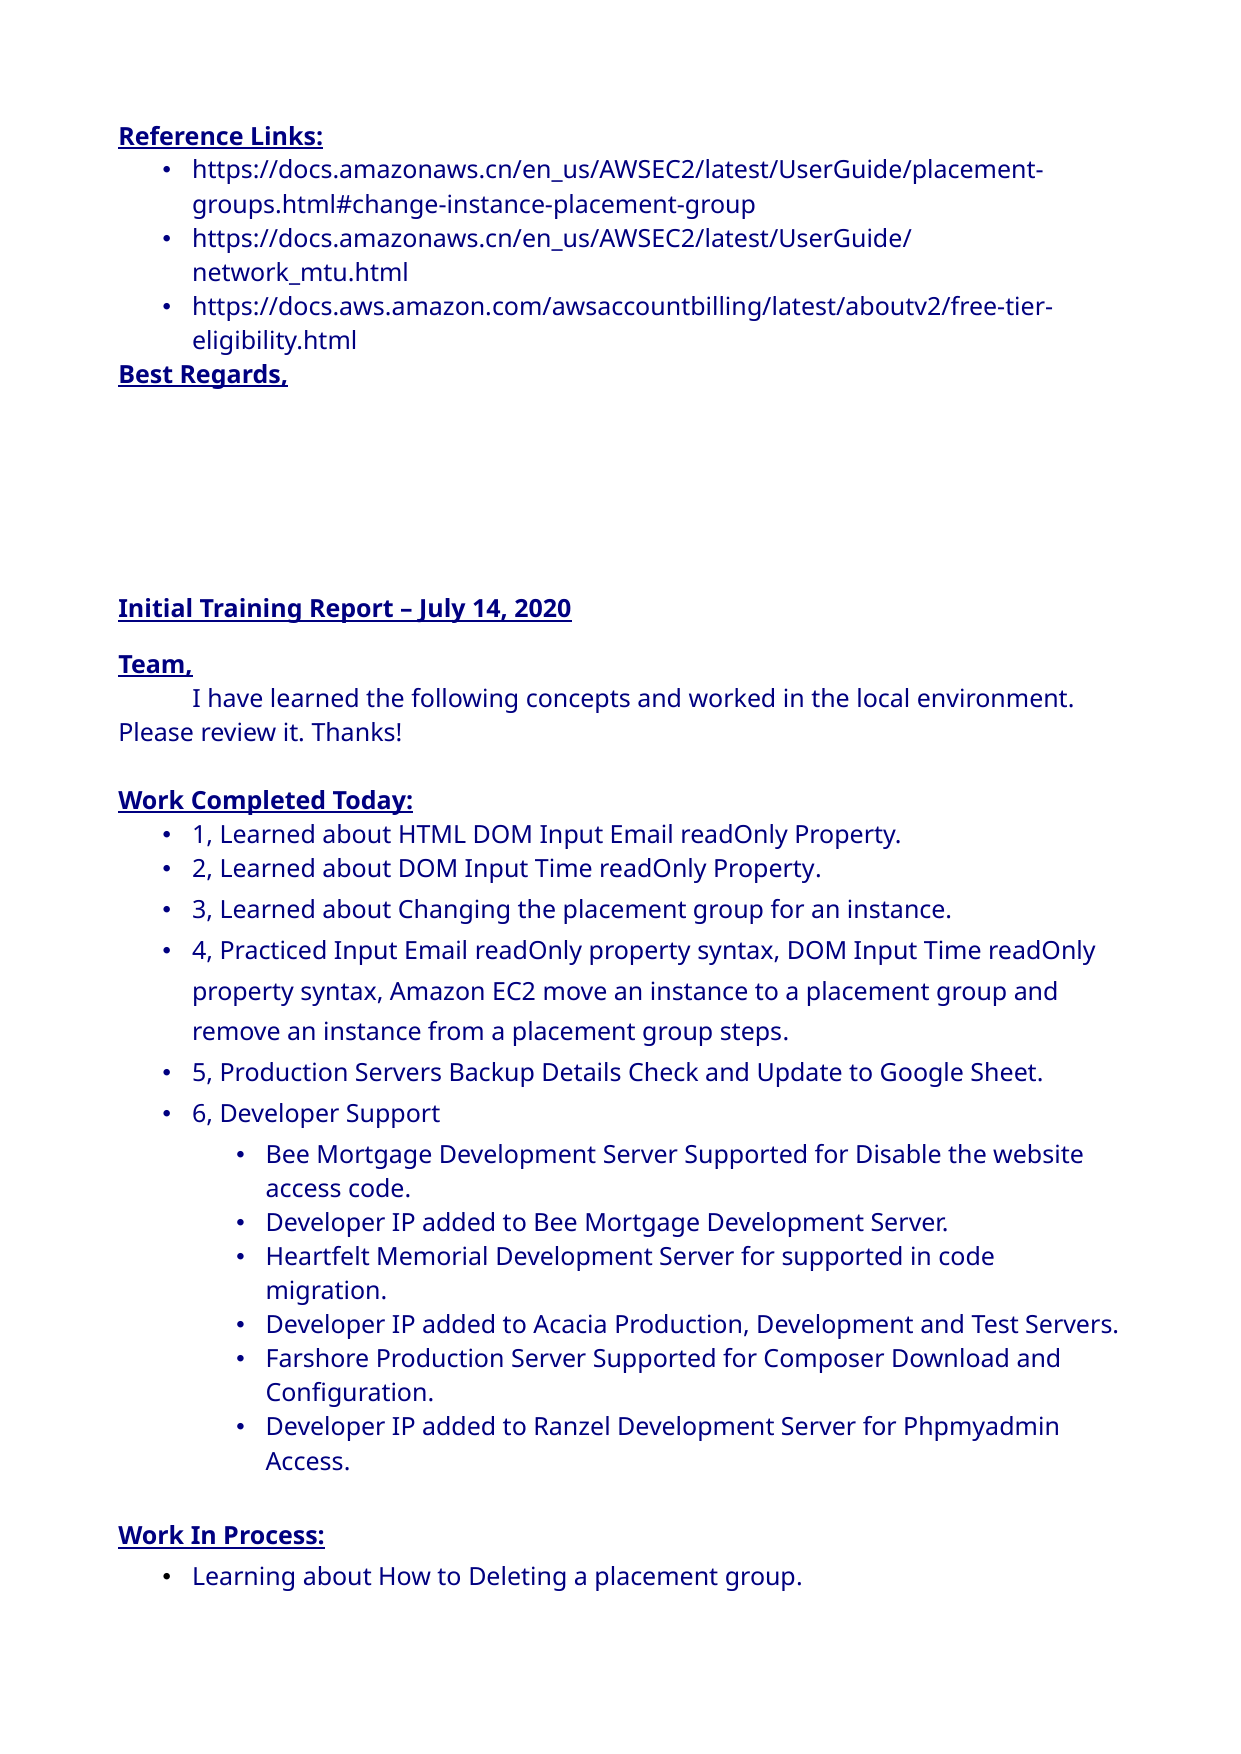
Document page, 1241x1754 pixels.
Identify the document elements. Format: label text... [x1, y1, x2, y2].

list https://docs.amazonaws.cn/en_us/AWSEC2/latest/UserGuide/placement-groups.html#change-instance-placement-group [162, 152, 1122, 220]
subtitle Farshore Production Server Supported for Composer Download and Configuration. [236, 1341, 1122, 1409]
list Learning about How to Deleting a placement group. [162, 1559, 1122, 1593]
subtitle Bee Mortgage Development Server Supported for Disable the website access code. [236, 1137, 1122, 1205]
text I have learned the following concepts and worked in the local environment. Please review it. Thanks! [118, 680, 1122, 748]
list 1, Learned about HTML DOM Input Email readOnly Property. [162, 817, 1122, 851]
text Initial Training Report – July 14, 2020 [118, 591, 1122, 625]
subtitle Developer IP added to Ranzel Development Server for Phpmyadmin Access. [236, 1409, 1122, 1477]
text Work Completed Today: [118, 783, 1122, 817]
list https://docs.aws.amazon.com/awsaccountbilling/latest/aboutv2/free-tier-eligibility.html [162, 288, 1122, 357]
text Reference Links: [118, 118, 1122, 152]
subtitle Heartfelt Memorial Development Server for supported in code migration. [236, 1239, 1122, 1307]
text Work In Process: [118, 1518, 1122, 1552]
list 2, Learned about DOM Input Time readOnly Property. [162, 851, 1122, 885]
text Best Regards, [118, 357, 1122, 391]
text Team, [118, 646, 1122, 680]
subtitle Developer IP added to Bee Mortgage Development Server. [236, 1205, 1122, 1239]
list 6, Developer Support [162, 1096, 1122, 1130]
list 4, Practiced Input Email readOnly property syntax, DOM Input Time readOnly property syntax, Amazon EC2 move an instance to a placement group and remove an instance from a placement group steps. [162, 932, 1122, 1048]
list https://docs.amazonaws.cn/en_us/AWSEC2/latest/UserGuide/network_mtu.html [162, 220, 1122, 288]
subtitle Developer IP added to Acacia Production, Development and Test Servers. [236, 1307, 1122, 1341]
list 5, Production Servers Backup Details Check and Update to Google Sheet. [162, 1055, 1122, 1089]
list 3, Learned about Changing the placement group for an instance. [162, 892, 1122, 926]
